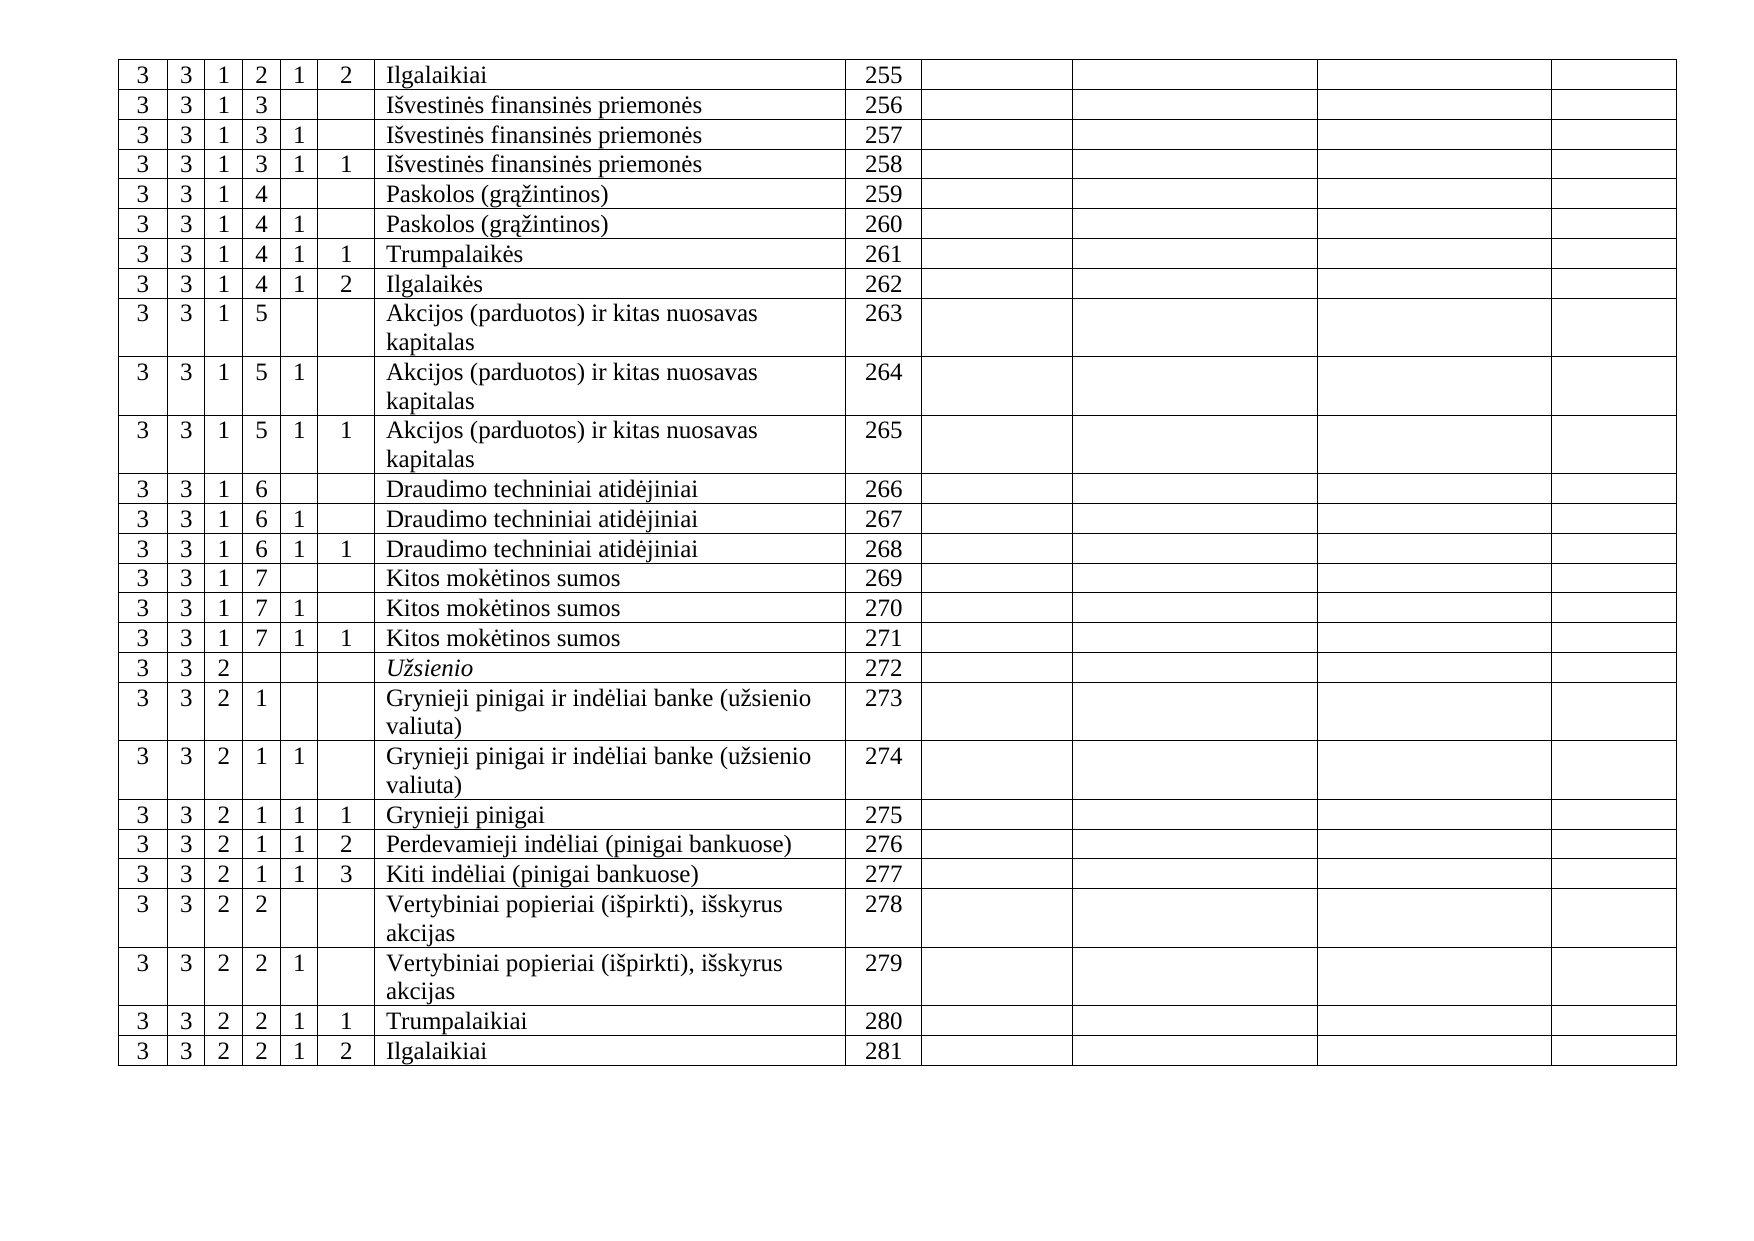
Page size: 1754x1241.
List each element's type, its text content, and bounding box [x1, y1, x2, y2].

table_cell 1 [205, 623, 242, 652]
table_cell [318, 209, 374, 238]
table_cell [922, 1006, 1072, 1035]
table_cell [318, 948, 374, 1005]
table_cell [1318, 90, 1551, 119]
table_cell 1 [318, 239, 374, 268]
table_cell [922, 239, 1072, 268]
table_cell 5 [243, 416, 280, 473]
table_cell 275 [846, 800, 921, 828]
table_cell [281, 179, 317, 208]
table_cell 2 [205, 1036, 242, 1065]
table_cell Išvestinės finansinės priemonės [375, 120, 845, 148]
table_cell 1 [281, 948, 317, 1005]
table_cell [1318, 416, 1551, 473]
table_cell 3 [119, 800, 167, 828]
table_cell 1 [243, 800, 280, 828]
table_cell 3 [119, 504, 167, 533]
table_cell [1552, 830, 1676, 858]
table_cell [1318, 474, 1551, 503]
table_cell 3 [119, 357, 167, 414]
table_cell 6 [243, 534, 280, 562]
table_cell 3 [119, 741, 167, 799]
table_cell [243, 653, 280, 682]
table_cell [922, 269, 1072, 297]
table_cell [922, 564, 1072, 592]
table_cell 1 [281, 209, 317, 238]
table_cell [1073, 357, 1317, 414]
table_cell 264 [846, 357, 921, 414]
table_cell 3 [119, 653, 167, 682]
table_cell [1318, 889, 1551, 947]
table_cell 1 [205, 179, 242, 208]
table_cell 2 [205, 741, 242, 799]
table_cell 1 [205, 504, 242, 533]
table_cell [1552, 299, 1676, 356]
table_cell [1318, 653, 1551, 682]
table_cell 1 [205, 534, 242, 562]
table_cell 3 [119, 1036, 167, 1065]
table_cell [1318, 800, 1551, 828]
table_cell 280 [846, 1006, 921, 1035]
table_cell 2 [205, 830, 242, 858]
table_cell [1073, 741, 1317, 799]
table_cell [1552, 683, 1676, 740]
table_cell [922, 357, 1072, 414]
table_cell 1 [281, 120, 317, 148]
table_cell 256 [846, 90, 921, 119]
table_cell 263 [846, 299, 921, 356]
table_cell 262 [846, 269, 921, 297]
table_cell 3 [168, 416, 204, 473]
table_cell 3 [119, 683, 167, 740]
table_cell 260 [846, 209, 921, 238]
table_cell [1552, 623, 1676, 652]
table_cell [922, 504, 1072, 533]
table_cell 5 [243, 299, 280, 356]
table_cell 265 [846, 416, 921, 473]
table_cell [318, 564, 374, 592]
table_cell 1 [281, 800, 317, 828]
table_cell 272 [846, 653, 921, 682]
table_cell Ilgalaikiai [375, 1036, 845, 1065]
table_cell 2 [243, 889, 280, 947]
table_cell 2 [205, 859, 242, 888]
table_cell 3 [318, 859, 374, 888]
table_cell 281 [846, 1036, 921, 1065]
table_cell 3 [119, 534, 167, 562]
table_cell Kiti indėliai (pinigai bankuose) [375, 859, 845, 888]
table_cell [1073, 90, 1317, 119]
table_cell [922, 179, 1072, 208]
table_cell 3 [168, 564, 204, 592]
table_cell [1318, 948, 1551, 1005]
table_cell Kitos mokėtinos sumos [375, 564, 845, 592]
table_cell 1 [205, 90, 242, 119]
table_cell [1552, 889, 1676, 947]
table_cell 267 [846, 504, 921, 533]
table_cell 1 [205, 209, 242, 238]
table_cell 1 [205, 416, 242, 473]
table_cell 1 [205, 564, 242, 592]
table_cell [1073, 800, 1317, 828]
table_cell [1552, 653, 1676, 682]
table_cell 3 [119, 90, 167, 119]
table_cell Akcijos (parduotos) ir kitas nuosavas kapitalas [375, 416, 845, 473]
table_cell 1 [205, 60, 242, 89]
table_cell [1318, 239, 1551, 268]
table_cell 1 [318, 1006, 374, 1035]
table_cell [1073, 209, 1317, 238]
table_cell 3 [119, 209, 167, 238]
table_cell [1318, 564, 1551, 592]
table_cell 276 [846, 830, 921, 858]
table_cell 2 [205, 683, 242, 740]
table_cell 7 [243, 564, 280, 592]
table_cell 2 [243, 948, 280, 1005]
table_cell [922, 859, 1072, 888]
table_cell 2 [243, 1006, 280, 1035]
table_cell [1073, 299, 1317, 356]
table_cell Trumpalaikiai [375, 1006, 845, 1035]
table_cell [318, 593, 374, 622]
table_cell 273 [846, 683, 921, 740]
table_cell 6 [243, 504, 280, 533]
table_cell [1552, 179, 1676, 208]
table_cell 2 [318, 60, 374, 89]
table_cell 1 [281, 1036, 317, 1065]
table_cell [1073, 416, 1317, 473]
table_cell [281, 299, 317, 356]
table_cell [281, 564, 317, 592]
table_cell 3 [168, 179, 204, 208]
table_cell 3 [119, 239, 167, 268]
table_cell [318, 683, 374, 740]
table_cell 3 [119, 564, 167, 592]
table_cell [1073, 150, 1317, 178]
table_cell Vertybiniai popieriai (išpirkti), išskyrus akcijas [375, 889, 845, 947]
table_cell 2 [205, 1006, 242, 1035]
table_cell 3 [168, 859, 204, 888]
table_cell 3 [168, 800, 204, 828]
table_cell 5 [243, 357, 280, 414]
table_cell 3 [168, 623, 204, 652]
table_cell 3 [119, 150, 167, 178]
table_cell 2 [205, 800, 242, 828]
table_cell [1318, 741, 1551, 799]
table_cell 2 [318, 830, 374, 858]
table_cell Draudimo techniniai atidėjiniai [375, 534, 845, 562]
table_cell 1 [281, 593, 317, 622]
table_cell 1 [281, 504, 317, 533]
table_cell 255 [846, 60, 921, 89]
table_cell 3 [243, 120, 280, 148]
table_cell 266 [846, 474, 921, 503]
table_cell 1 [281, 60, 317, 89]
table_cell [1318, 623, 1551, 652]
table_cell 1 [281, 859, 317, 888]
table_cell [1318, 830, 1551, 858]
table_cell 3 [168, 1006, 204, 1035]
table_cell [318, 179, 374, 208]
table_cell [1552, 269, 1676, 297]
table_cell 3 [119, 60, 167, 89]
table_cell 277 [846, 859, 921, 888]
table_cell 1 [205, 120, 242, 148]
table_cell Išvestinės finansinės priemonės [375, 90, 845, 119]
table_cell 3 [168, 683, 204, 740]
table_cell [1552, 239, 1676, 268]
table_cell 271 [846, 623, 921, 652]
table_cell 2 [318, 269, 374, 297]
table_cell Ilgalaikės [375, 269, 845, 297]
table_cell 3 [243, 90, 280, 119]
table_cell [281, 90, 317, 119]
table_cell [1318, 593, 1551, 622]
table_cell Akcijos (parduotos) ir kitas nuosavas kapitalas [375, 299, 845, 356]
table_cell 3 [168, 60, 204, 89]
table_cell [281, 653, 317, 682]
table_cell 1 [318, 534, 374, 562]
table_cell 2 [205, 889, 242, 947]
table_cell 1 [318, 800, 374, 828]
table_cell 1 [243, 683, 280, 740]
table_cell [318, 90, 374, 119]
table_cell 1 [205, 357, 242, 414]
table_cell [281, 683, 317, 740]
table_cell [1552, 1006, 1676, 1035]
table_cell 7 [243, 593, 280, 622]
table_cell Grynieji pinigai ir indėliai banke (užsienio valiuta) [375, 683, 845, 740]
table_cell 258 [846, 150, 921, 178]
table_cell 4 [243, 269, 280, 297]
table_cell 1 [318, 623, 374, 652]
table_cell [1552, 416, 1676, 473]
table_cell [318, 474, 374, 503]
table_cell 257 [846, 120, 921, 148]
table_cell 2 [205, 948, 242, 1005]
table_cell 3 [168, 239, 204, 268]
table_cell Grynieji pinigai [375, 800, 845, 828]
table_cell Užsienio [375, 653, 845, 682]
table_cell 3 [119, 830, 167, 858]
table_cell [922, 889, 1072, 947]
table_cell Grynieji pinigai ir indėliai banke (užsienio valiuta) [375, 741, 845, 799]
table_cell Draudimo techniniai atidėjiniai [375, 504, 845, 533]
table_cell 1 [205, 593, 242, 622]
table_cell [318, 357, 374, 414]
table_cell [1073, 179, 1317, 208]
table_cell [922, 474, 1072, 503]
table_cell 261 [846, 239, 921, 268]
table_cell 1 [243, 859, 280, 888]
table_cell 3 [168, 120, 204, 148]
table_cell [281, 889, 317, 947]
table_cell 3 [168, 474, 204, 503]
table_cell 1 [281, 623, 317, 652]
table_cell [1552, 534, 1676, 562]
table_cell [1073, 269, 1317, 297]
table_cell 279 [846, 948, 921, 1005]
table_cell Paskolos (grąžintinos) [375, 179, 845, 208]
table_cell 278 [846, 889, 921, 947]
table_cell 3 [168, 830, 204, 858]
table_cell 2 [318, 1036, 374, 1065]
table_cell [1073, 948, 1317, 1005]
table_cell 3 [119, 889, 167, 947]
table_cell 1 [205, 474, 242, 503]
table_cell 259 [846, 179, 921, 208]
table_cell [1552, 1036, 1676, 1065]
table_cell 3 [119, 948, 167, 1005]
table_cell 1 [281, 357, 317, 414]
table_cell 269 [846, 564, 921, 592]
table_cell [922, 299, 1072, 356]
table_cell 268 [846, 534, 921, 562]
table_cell [922, 593, 1072, 622]
table_cell [922, 948, 1072, 1005]
table_cell [922, 653, 1072, 682]
table_cell 1 [205, 269, 242, 297]
table_cell [1552, 90, 1676, 119]
table_cell 3 [119, 474, 167, 503]
table_cell 1 [243, 830, 280, 858]
table_cell Išvestinės finansinės priemonės [375, 150, 845, 178]
table_cell [1318, 357, 1551, 414]
table_cell Akcijos (parduotos) ir kitas nuosavas kapitalas [375, 357, 845, 414]
table_cell 3 [119, 416, 167, 473]
table_cell [922, 683, 1072, 740]
table_cell 3 [119, 299, 167, 356]
table_cell 7 [243, 623, 280, 652]
table_cell [1318, 504, 1551, 533]
table_cell 4 [243, 179, 280, 208]
table_cell [1318, 60, 1551, 89]
table_cell [1318, 120, 1551, 148]
table_cell [1552, 593, 1676, 622]
table_cell [1318, 1036, 1551, 1065]
table_cell 3 [119, 179, 167, 208]
table_cell 1 [281, 416, 317, 473]
table_cell 3 [119, 859, 167, 888]
table_cell [1073, 623, 1317, 652]
table_cell [1073, 653, 1317, 682]
table_cell [1552, 948, 1676, 1005]
table_cell 1 [318, 150, 374, 178]
table_cell [1073, 504, 1317, 533]
table_cell [1318, 1006, 1551, 1035]
table_cell 2 [243, 1036, 280, 1065]
table_cell 1 [205, 150, 242, 178]
table_cell 1 [243, 741, 280, 799]
table_cell 1 [318, 416, 374, 473]
table_cell 3 [119, 1006, 167, 1035]
table_cell [1073, 534, 1317, 562]
table_cell [922, 830, 1072, 858]
table_cell 1 [281, 1006, 317, 1035]
table_cell 3 [168, 269, 204, 297]
table_cell [1318, 150, 1551, 178]
table_cell [1552, 859, 1676, 888]
table_cell 3 [119, 593, 167, 622]
table_cell Vertybiniai popieriai (išpirkti), išskyrus akcijas [375, 948, 845, 1005]
table_cell 3 [168, 357, 204, 414]
table_cell [922, 120, 1072, 148]
table_cell [1318, 209, 1551, 238]
table_cell [1318, 179, 1551, 208]
table_cell Draudimo techniniai atidėjiniai [375, 474, 845, 503]
table_cell 3 [168, 593, 204, 622]
table_cell 3 [168, 209, 204, 238]
table_cell Perdevamieji indėliai (pinigai bankuose) [375, 830, 845, 858]
table_cell [318, 504, 374, 533]
table_cell [1073, 889, 1317, 947]
table_cell [1073, 859, 1317, 888]
table_cell 3 [168, 653, 204, 682]
table_cell [922, 416, 1072, 473]
table_cell 3 [168, 90, 204, 119]
table_cell [318, 741, 374, 799]
table_cell [1318, 269, 1551, 297]
table_cell [1552, 474, 1676, 503]
table_cell 1 [281, 239, 317, 268]
table_cell 4 [243, 209, 280, 238]
table_cell Ilgalaikiai [375, 60, 845, 89]
table_cell [922, 150, 1072, 178]
table_cell 1 [205, 239, 242, 268]
table_cell [1318, 683, 1551, 740]
table_cell [318, 120, 374, 148]
table_cell [1552, 357, 1676, 414]
table_cell [1552, 741, 1676, 799]
table_cell [1073, 1006, 1317, 1035]
table_cell [1073, 120, 1317, 148]
table_cell 1 [281, 741, 317, 799]
table_cell [1073, 474, 1317, 503]
table_cell 3 [168, 1036, 204, 1065]
table_cell [1073, 593, 1317, 622]
table_cell [1073, 60, 1317, 89]
table_cell 1 [281, 534, 317, 562]
table_cell Paskolos (grąžintinos) [375, 209, 845, 238]
table_cell [1552, 209, 1676, 238]
table_cell [1073, 830, 1317, 858]
table_cell 6 [243, 474, 280, 503]
table_cell 3 [119, 120, 167, 148]
table_cell 3 [168, 534, 204, 562]
table_cell [922, 209, 1072, 238]
table_cell 1 [281, 830, 317, 858]
table_cell [1318, 534, 1551, 562]
table_cell [1552, 120, 1676, 148]
table_cell [922, 1036, 1072, 1065]
table_cell 274 [846, 741, 921, 799]
table_cell [922, 623, 1072, 652]
table_cell 1 [205, 299, 242, 356]
table_cell 4 [243, 239, 280, 268]
table_cell [1552, 564, 1676, 592]
table_cell [922, 800, 1072, 828]
table_cell 270 [846, 593, 921, 622]
table_cell [318, 299, 374, 356]
table_cell [1073, 564, 1317, 592]
table_cell [922, 741, 1072, 799]
table_cell [922, 534, 1072, 562]
table_cell 3 [168, 504, 204, 533]
table_cell [1552, 504, 1676, 533]
table_cell 1 [281, 269, 317, 297]
table_cell Kitos mokėtinos sumos [375, 623, 845, 652]
table_cell [1552, 800, 1676, 828]
table_cell [1552, 150, 1676, 178]
table_cell 2 [205, 653, 242, 682]
table_cell [1073, 683, 1317, 740]
table_cell 3 [168, 299, 204, 356]
table_cell [1318, 859, 1551, 888]
table_cell [1552, 60, 1676, 89]
table_cell 3 [243, 150, 280, 178]
table_cell 3 [168, 948, 204, 1005]
table_cell 3 [168, 889, 204, 947]
table_cell [922, 90, 1072, 119]
table_cell [1073, 1036, 1317, 1065]
table_cell [318, 653, 374, 682]
table_cell 1 [281, 150, 317, 178]
table_cell 3 [168, 150, 204, 178]
table_cell [1318, 299, 1551, 356]
table_cell Kitos mokėtinos sumos [375, 593, 845, 622]
table_cell 3 [119, 269, 167, 297]
table_cell 3 [119, 623, 167, 652]
table_cell [1073, 239, 1317, 268]
table_cell [922, 60, 1072, 89]
table_cell Trumpalaikės [375, 239, 845, 268]
table_cell 2 [243, 60, 280, 89]
table_cell [318, 889, 374, 947]
table_cell 3 [168, 741, 204, 799]
table_cell [281, 474, 317, 503]
